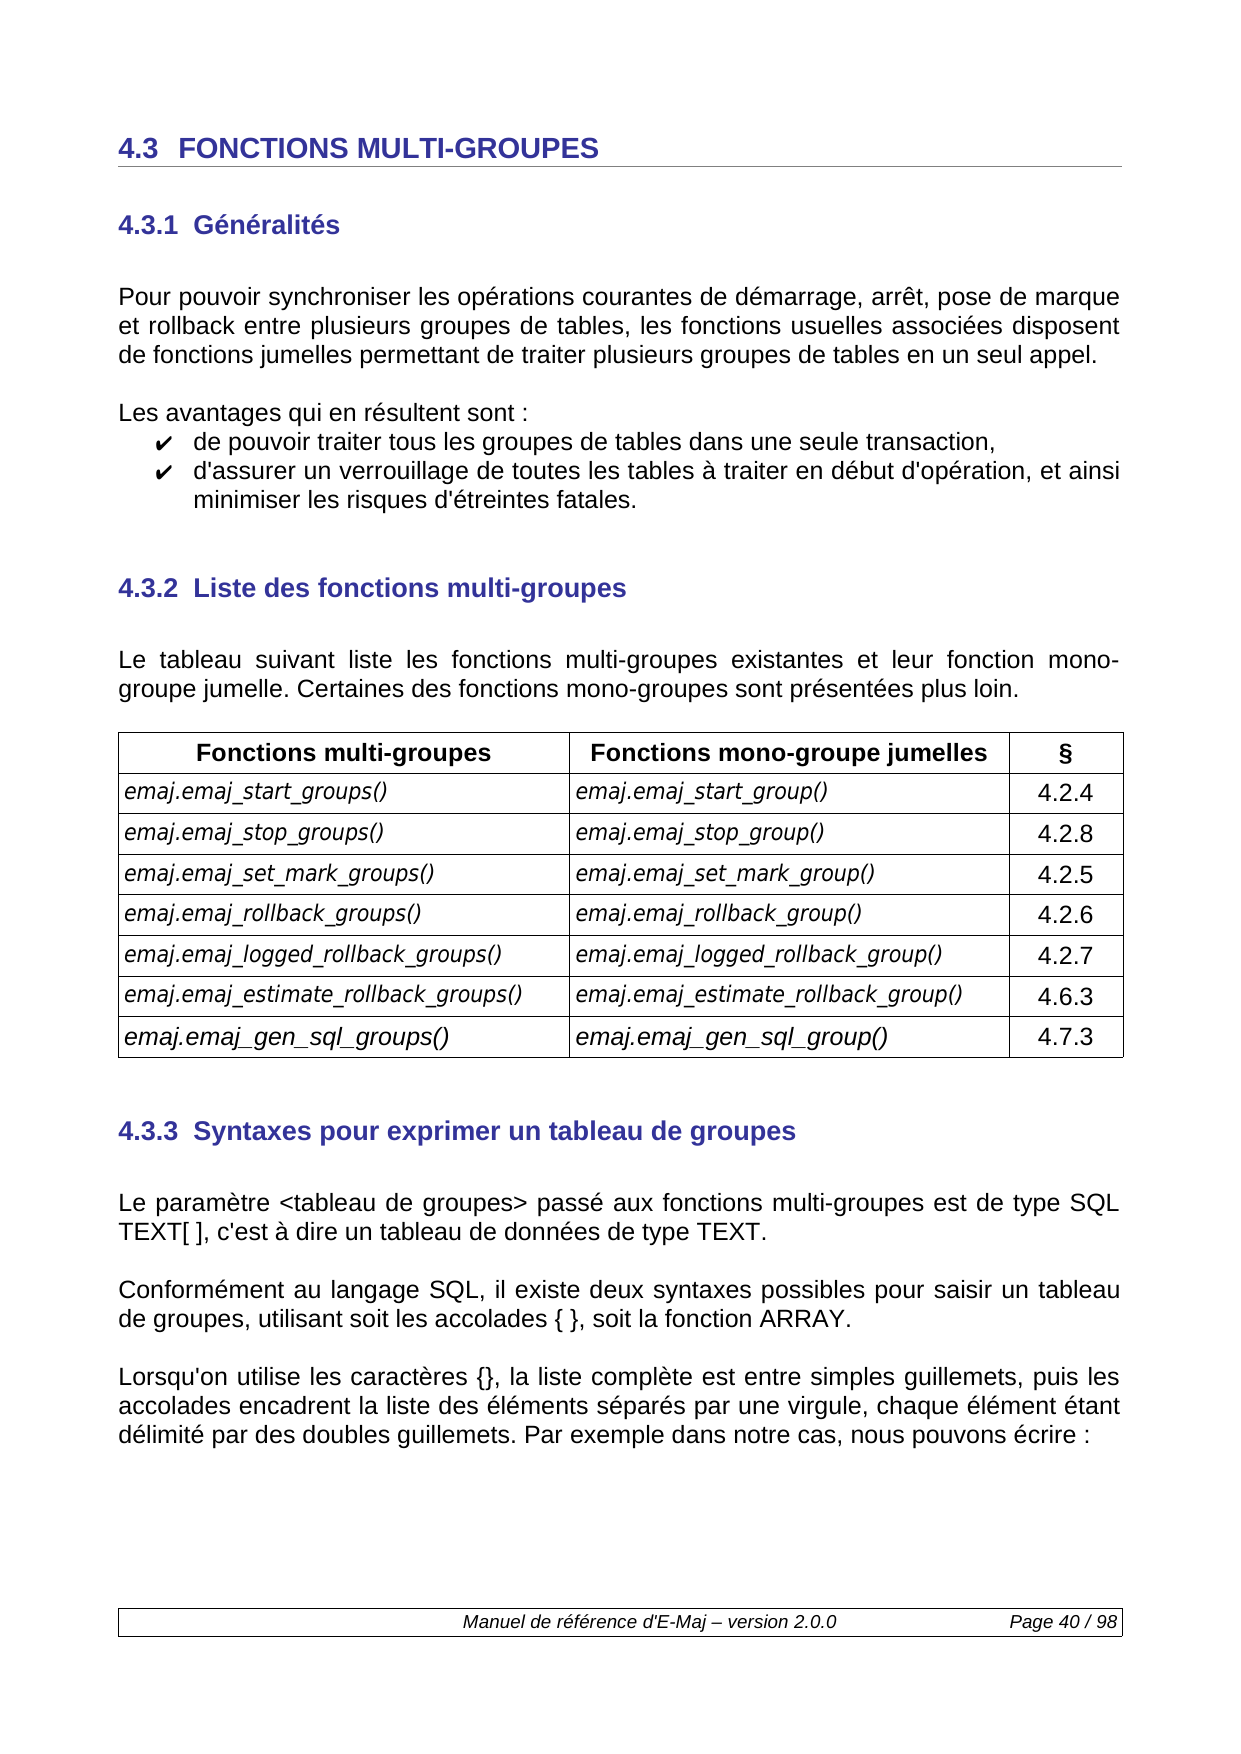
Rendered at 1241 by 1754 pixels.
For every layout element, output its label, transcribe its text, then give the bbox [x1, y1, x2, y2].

subtitle Généralités [118, 209, 1122, 240]
table_cell emaj.emaj_gen_sql_groups() [119, 1017, 569, 1057]
table_cell 4.2.8 [1010, 814, 1123, 854]
text Le tableau suivant liste les fonctions multi-groupes existantes et leur fonction mono-groupe jumelle. Certaines des fonctions mono-groupes sont présentées plus loin. [118, 645, 1122, 703]
table_cell emaj.emaj_rollback_groups() [119, 895, 569, 935]
table_cell emaj.emaj_set_mark_groups() [119, 855, 569, 894]
table_cell 4.7.3 [1010, 1017, 1123, 1057]
table_cell emaj.emaj_start_groups() [119, 774, 569, 813]
text Le paramètre <tableau de groupes> passé aux fonctions multi-groupes est de type SQL TEXT[ ], c'est à dire un tableau de données de type TEXT. [118, 1188, 1122, 1246]
table_cell emaj.emaj_estimate_rollback_groups() [119, 977, 569, 1016]
text Lorsqu'on utilise les caractères {}, la liste complète est entre simples guillemets, puis les accolades encadrent la liste des éléments séparés par une virgule, chaque élément étant délimité par des doubles guillemets. Par exemple dans notre cas, nous pouvons écrire : [118, 1362, 1122, 1449]
table_cell emaj.emaj_stop_group() [570, 814, 1009, 854]
list d'assurer un verrouillage de toutes les tables à traiter en début d'opération, et ainsi minimiser les risques d'étreintes fatales. [156, 456, 1122, 514]
text Les avantages qui en résultent sont : [118, 398, 1122, 427]
subtitle Fonctions multi-groupes [118, 131, 1122, 166]
text Conformément au langage SQL, il existe deux syntaxes possibles pour saisir un tableau de groupes, utilisant soit les accolades { }, soit la fonction ARRAY. [118, 1275, 1122, 1333]
subtitle Syntaxes pour exprimer un tableau de groupes [118, 1115, 1122, 1146]
table_cell emaj.emaj_estimate_rollback_group() [570, 977, 1009, 1016]
table_cell emaj.emaj_logged_rollback_groups() [119, 936, 569, 976]
table_header § [1010, 733, 1123, 772]
table_cell emaj.emaj_gen_sql_group() [570, 1017, 1009, 1057]
table_header Fonctions mono-groupe jumelles [570, 733, 1009, 772]
table_cell 4.2.4 [1010, 774, 1123, 813]
table_header Fonctions multi-groupes [119, 733, 569, 772]
table_cell emaj.emaj_set_mark_group() [570, 855, 1009, 894]
table_cell 4.2.7 [1010, 936, 1123, 976]
table_cell emaj.emaj_stop_groups() [119, 814, 569, 854]
table_cell 4.2.6 [1010, 895, 1123, 935]
table_cell emaj.emaj_rollback_group() [570, 895, 1009, 935]
table_cell emaj.emaj_logged_rollback_group() [570, 936, 1009, 976]
table_cell emaj.emaj_start_group() [570, 774, 1009, 813]
list de pouvoir traiter tous les groupes de tables dans une seule transaction, [156, 427, 1122, 456]
table_cell 4.6.3 [1010, 977, 1123, 1016]
text Pour pouvoir synchroniser les opérations courantes de démarrage, arrêt, pose de marque et rollback entre plusieurs groupes de tables, les fonctions usuelles associées disposent de fonctions jumelles permettant de traiter plusieurs groupes de tables en un seul appel. [118, 281, 1122, 369]
subtitle Liste des fonctions multi-groupes [118, 572, 1122, 603]
table_cell 4.2.5 [1010, 855, 1123, 894]
